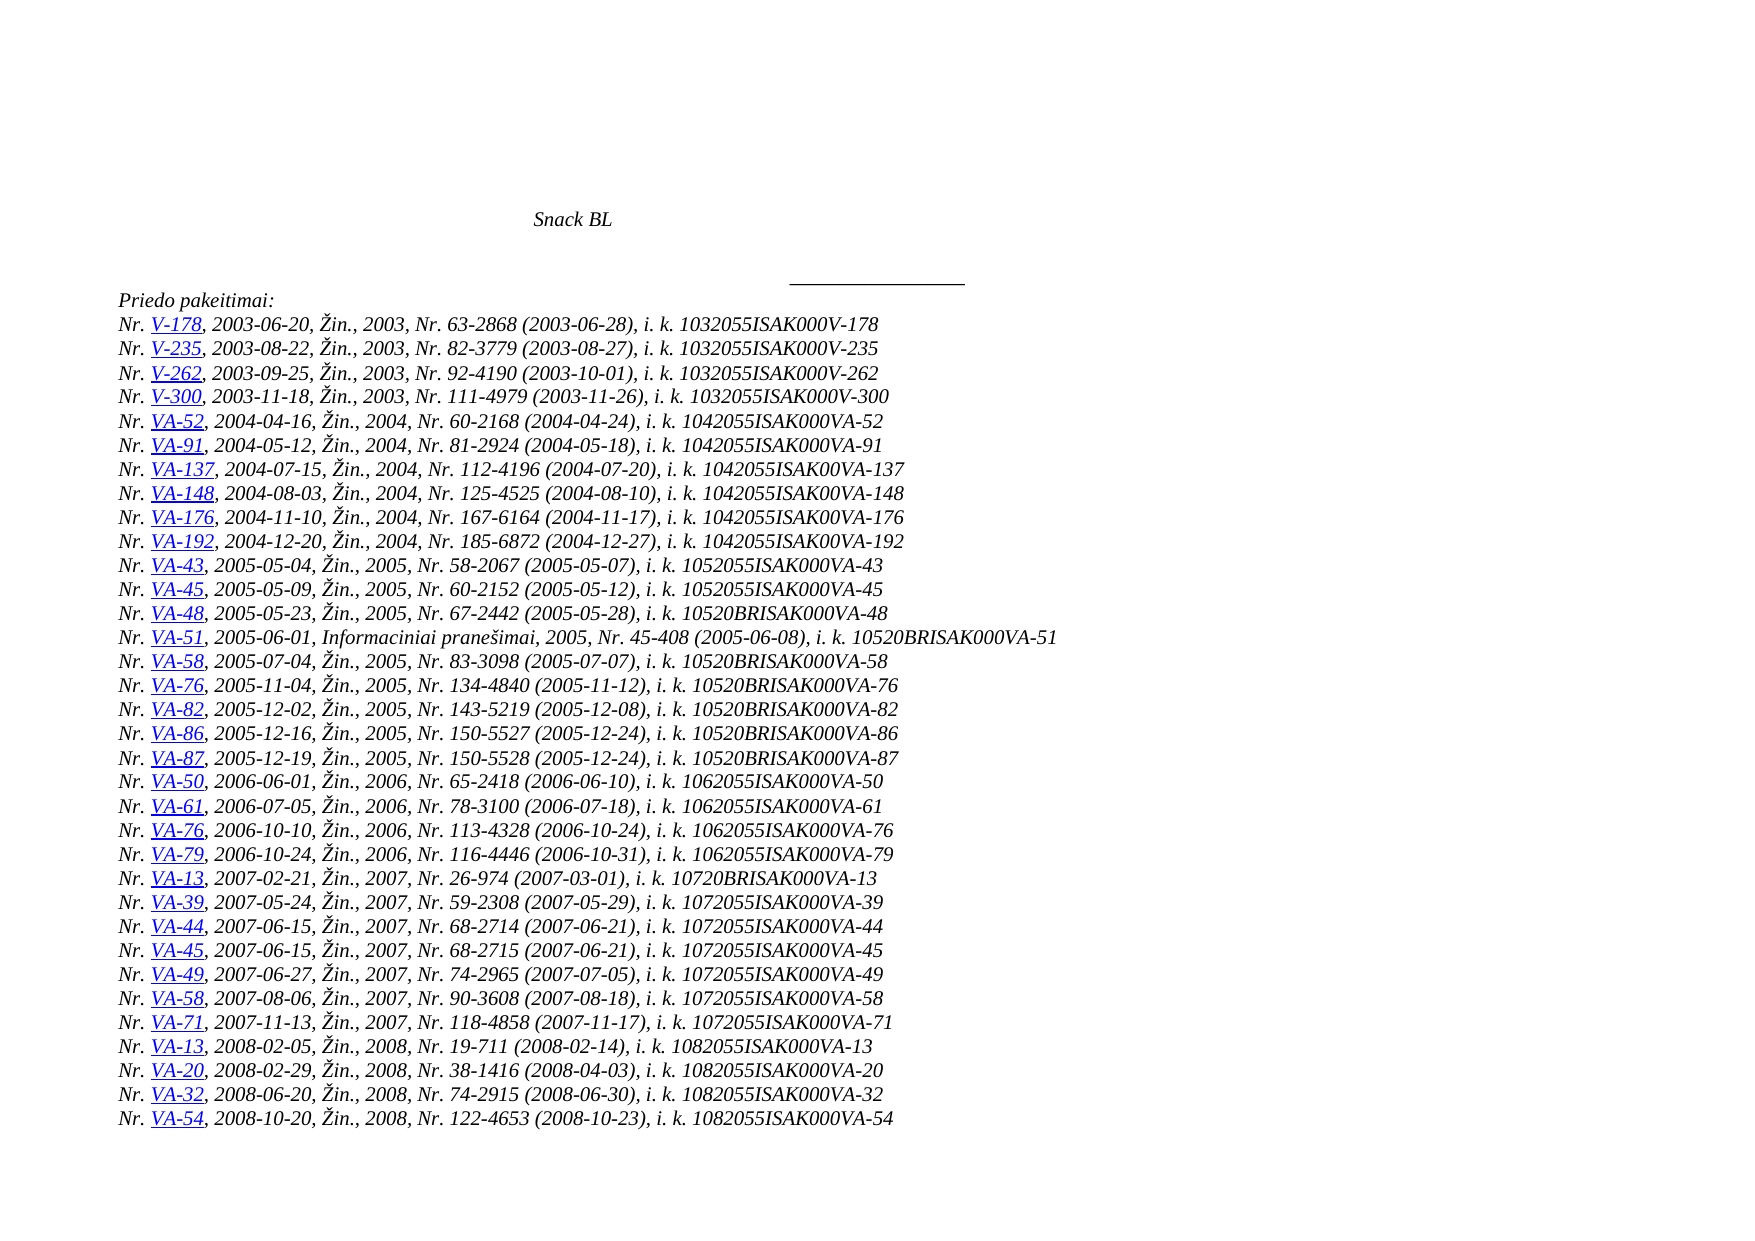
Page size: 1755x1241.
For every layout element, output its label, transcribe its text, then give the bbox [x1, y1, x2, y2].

text Nr. V-235, 2003-08-22, Žin., 2003, Nr. 82-3779 (2003-08-27), i. k. 1032055ISAK000V-235 [118, 336, 1636, 360]
table_cell [1191, 207, 1388, 231]
text Nr. VA-58, 2007-08-06, Žin., 2007, Nr. 90-3608 (2007-08-18), i. k. 1072055ISAK000VA-58 [118, 986, 1636, 1010]
text Nr. VA-79, 2006-10-24, Žin., 2006, Nr. 116-4446 (2006-10-31), i. k. 1062055ISAK000VA-79 [118, 842, 1636, 866]
table_cell Snack BL [522, 207, 779, 231]
text Nr. V-262, 2003-09-25, Žin., 2003, Nr. 92-4190 (2003-10-01), i. k. 1032055ISAK000V-262 [118, 360, 1636, 384]
table_cell [1037, 207, 1191, 231]
text Nr. V-300, 2003-11-18, Žin., 2003, Nr. 111-4979 (2003-11-26), i. k. 1032055ISAK000V-300 [118, 384, 1636, 408]
text Nr. VA-82, 2005-12-02, Žin., 2005, Nr. 143-5219 (2005-12-08), i. k. 10520BRISAK000VA-82 [118, 697, 1636, 721]
text Nr. VA-50, 2006-06-01, Žin., 2006, Nr. 65-2418 (2006-06-10), i. k. 1062055ISAK000VA-50 [118, 769, 1636, 793]
text Nr. VA-148, 2004-08-03, Žin., 2004, Nr. 125-4525 (2004-08-10), i. k. 1042055ISAK00VA-148 [118, 481, 1636, 505]
text Nr. VA-20, 2008-02-29, Žin., 2008, Nr. 38-1416 (2008-04-03), i. k. 1082055ISAK000VA-20 [118, 1058, 1636, 1082]
text ______________ [118, 259, 1636, 288]
text Nr. VA-45, 2005-05-09, Žin., 2005, Nr. 60-2152 (2005-05-12), i. k. 1052055ISAK000VA-45 [118, 577, 1636, 601]
text Nr. VA-58, 2005-07-04, Žin., 2005, Nr. 83-3098 (2005-07-07), i. k. 10520BRISAK000VA-58 [118, 649, 1636, 673]
table_cell [229, 207, 301, 231]
text Nr. VA-61, 2006-07-05, Žin., 2006, Nr. 78-3100 (2006-07-18), i. k. 1062055ISAK000VA-61 [118, 793, 1636, 818]
text Nr. V-178, 2003-06-20, Žin., 2003, Nr. 63-2868 (2003-06-28), i. k. 1032055ISAK000V-178 [118, 312, 1636, 336]
text Nr. VA-91, 2004-05-12, Žin., 2004, Nr. 81-2924 (2004-05-18), i. k. 1042055ISAK000VA-91 [118, 433, 1636, 457]
text Nr. VA-54, 2008-10-20, Žin., 2008, Nr. 122-4653 (2008-10-23), i. k. 1082055ISAK000VA-54 [118, 1106, 1636, 1130]
text Nr. VA-39, 2007-05-24, Žin., 2007, Nr. 59-2308 (2007-05-29), i. k. 1072055ISAK000VA-39 [118, 890, 1636, 914]
text Nr. VA-176, 2004-11-10, Žin., 2004, Nr. 167-6164 (2004-11-17), i. k. 1042055ISAK00VA-176 [118, 505, 1636, 529]
text Nr. VA-44, 2007-06-15, Žin., 2007, Nr. 68-2714 (2007-06-21), i. k. 1072055ISAK000VA-44 [118, 914, 1636, 938]
text Nr. VA-45, 2007-06-15, Žin., 2007, Nr. 68-2715 (2007-06-21), i. k. 1072055ISAK000VA-45 [118, 938, 1636, 962]
table_cell [1388, 207, 1536, 231]
text Nr. VA-52, 2004-04-16, Žin., 2004, Nr. 60-2168 (2004-04-24), i. k. 1042055ISAK000VA-52 [118, 408, 1636, 433]
table_cell [100, 207, 229, 231]
text Nr. VA-87, 2005-12-19, Žin., 2005, Nr. 150-5528 (2005-12-24), i. k. 10520BRISAK000VA-87 [118, 745, 1636, 769]
text Nr. VA-71, 2007-11-13, Žin., 2007, Nr. 118-4858 (2007-11-17), i. k. 1072055ISAK000VA-71 [118, 1010, 1636, 1034]
text Nr. VA-86, 2005-12-16, Žin., 2005, Nr. 150-5527 (2005-12-24), i. k. 10520BRISAK000VA-86 [118, 721, 1636, 745]
table_cell [301, 207, 522, 231]
text Nr. VA-43, 2005-05-04, Žin., 2005, Nr. 58-2067 (2005-05-07), i. k. 1052055ISAK000VA-43 [118, 553, 1636, 577]
text Nr. VA-13, 2008-02-05, Žin., 2008, Nr. 19-711 (2008-02-14), i. k. 1082055ISAK000VA-13 [118, 1034, 1636, 1058]
text Nr. VA-51, 2005-06-01, Informaciniai pranešimai, 2005, Nr. 45-408 (2005-06-08), i. k. 10520BRISAK000VA-51 [118, 625, 1636, 649]
text Nr. VA-32, 2008-06-20, Žin., 2008, Nr. 74-2915 (2008-06-30), i. k. 1082055ISAK000VA-32 [118, 1082, 1636, 1106]
text Nr. VA-76, 2005-11-04, Žin., 2005, Nr. 134-4840 (2005-11-12), i. k. 10520BRISAK000VA-76 [118, 673, 1636, 697]
text Nr. VA-13, 2007-02-21, Žin., 2007, Nr. 26-974 (2007-03-01), i. k. 10720BRISAK000VA-13 [118, 866, 1636, 890]
text Nr. VA-192, 2004-12-20, Žin., 2004, Nr. 185-6872 (2004-12-27), i. k. 1042055ISAK00VA-192 [118, 529, 1636, 553]
table_cell [780, 207, 1037, 231]
text Nr. VA-76, 2006-10-10, Žin., 2006, Nr. 113-4328 (2006-10-24), i. k. 1062055ISAK000VA-76 [118, 818, 1636, 842]
text Nr. VA-49, 2007-06-27, Žin., 2007, Nr. 74-2965 (2007-07-05), i. k. 1072055ISAK000VA-49 [118, 962, 1636, 986]
text Nr. VA-48, 2005-05-23, Žin., 2005, Nr. 67-2442 (2005-05-28), i. k. 10520BRISAK000VA-48 [118, 601, 1636, 625]
text Priedo pakeitimai: [118, 288, 1636, 312]
text Nr. VA-137, 2004-07-15, Žin., 2004, Nr. 112-4196 (2004-07-20), i. k. 1042055ISAK00VA-137 [118, 457, 1636, 481]
